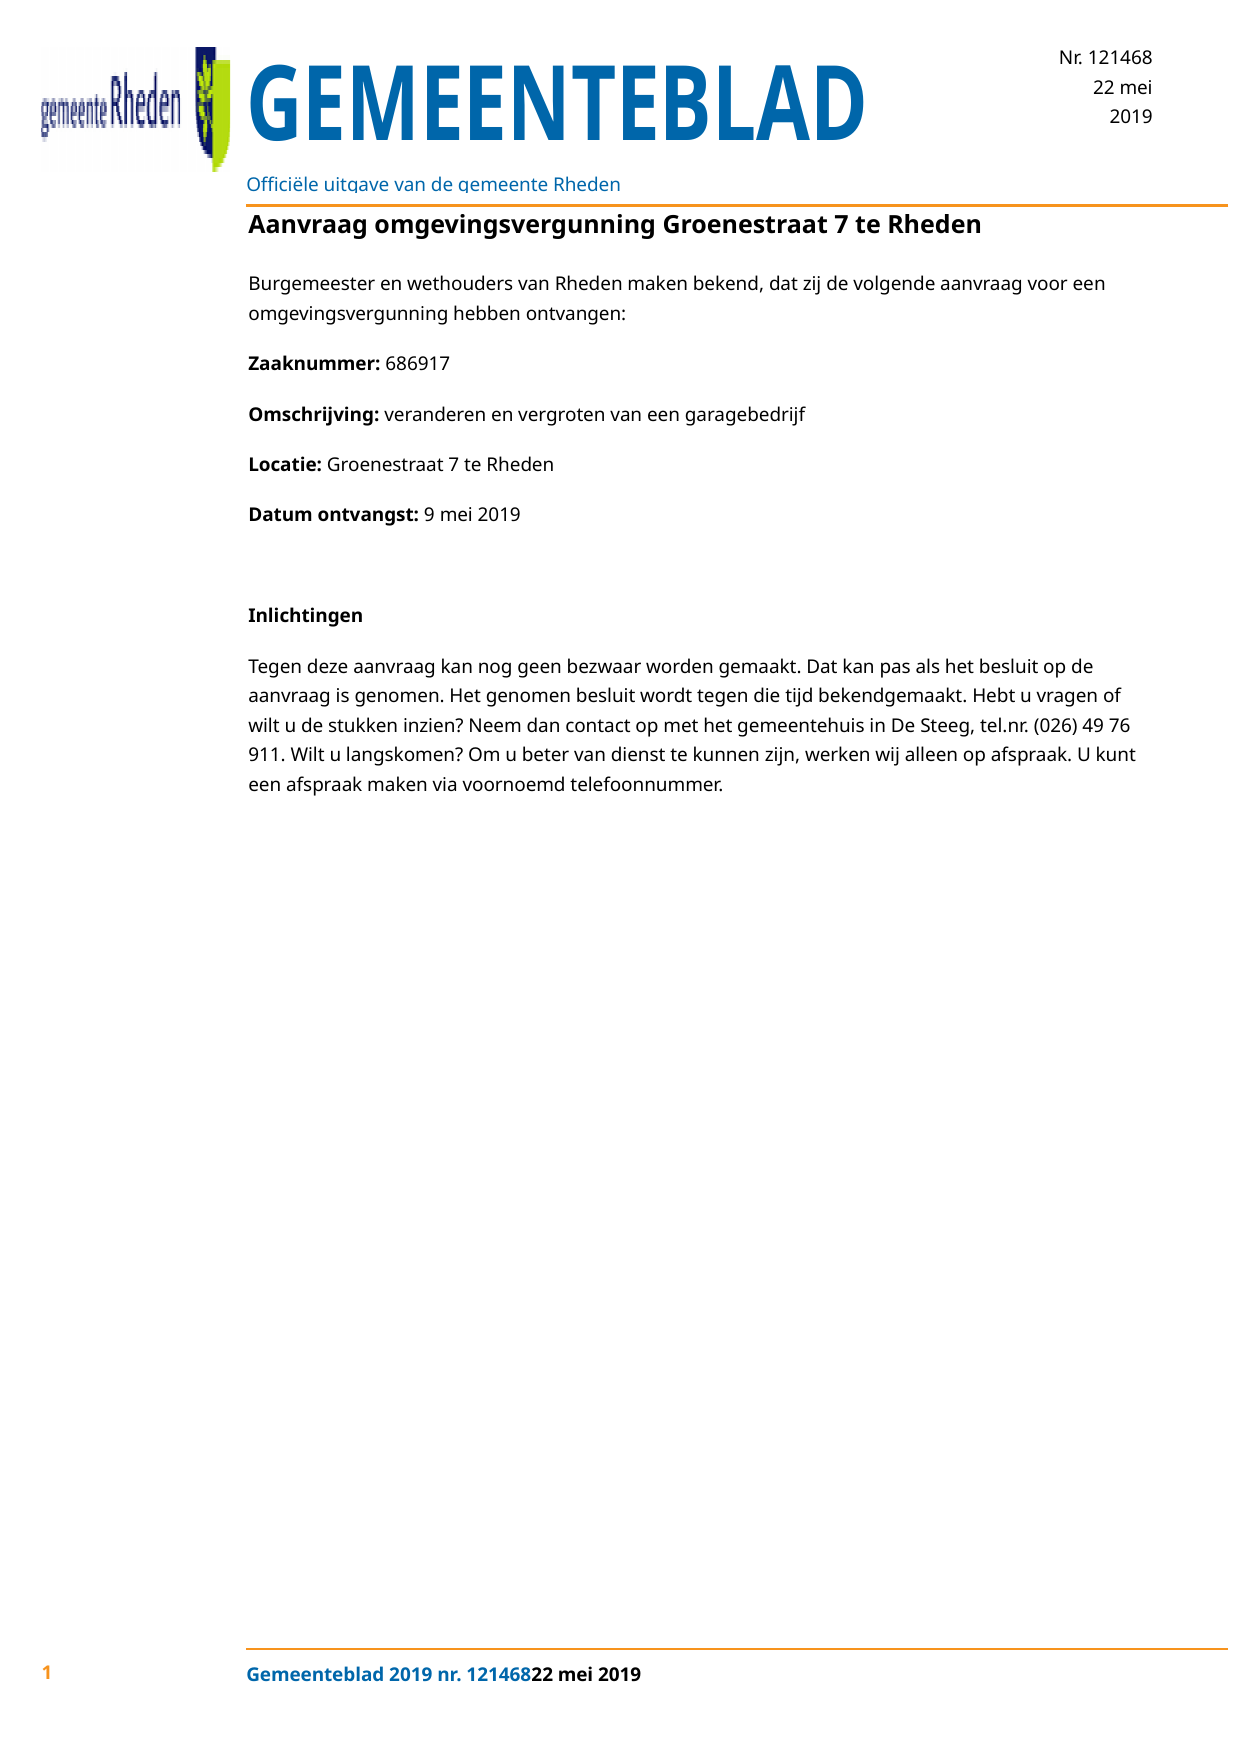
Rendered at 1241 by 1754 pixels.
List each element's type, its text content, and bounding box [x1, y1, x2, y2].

text Datum ontvangst: 9 mei 2019 [248, 502, 1152, 527]
text Tegen deze aanvraag kan nog geen bezwaar worden gemaakt. Dat kan pas als het besluit op de aanvraag is genomen. Het genomen besluit wordt tegen die tijd bekendgemaakt. Hebt u vragen of wilt u de stukken inzien? Neem dan contact op met het gemeentehuis in De Steeg, tel.nr. (026) 49 76 911. Wilt u langskomen? Om u beter van dienst te kunnen zijn, werken wij alleen op afspraak. U kunt een afspraak maken via voornoemd telefoonnummer. [248, 653, 1152, 797]
text Burgemeester en wethouders van Rheden maken bekend, dat zij de volgende aanvraag voor een omgevingsvergunning hebben ontvangen: [248, 270, 1152, 326]
text Inlichtingen [248, 602, 1152, 628]
text Zaaknummer: 686917 [248, 350, 1152, 376]
text Omschrijving: veranderen en vergroten van een garagebedrijf [248, 401, 1152, 426]
picture [41, 47, 231, 172]
text Aanvraag omgevingsvergunning Groenestraat 7 te Rheden [248, 207, 1152, 241]
text Locatie: Groenestraat 7 te Rheden [248, 451, 1152, 477]
